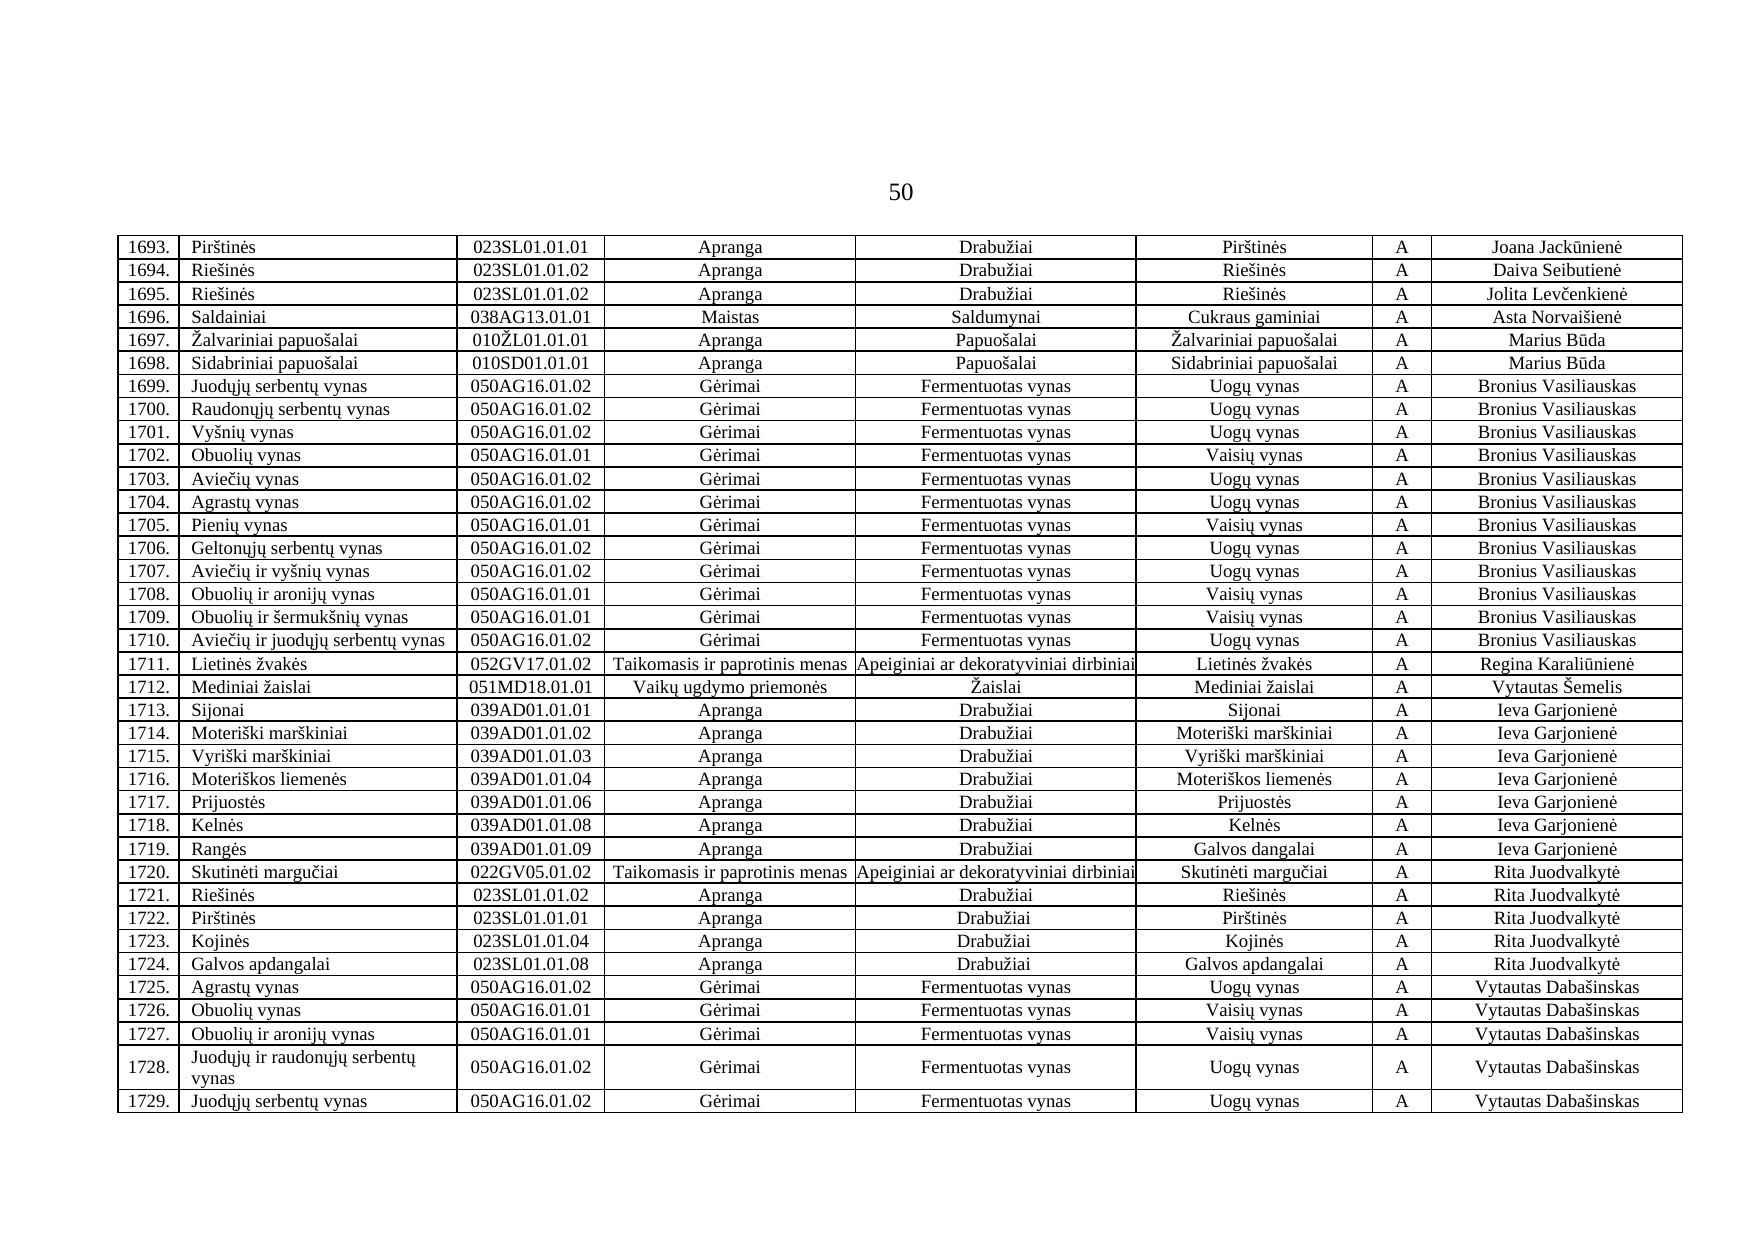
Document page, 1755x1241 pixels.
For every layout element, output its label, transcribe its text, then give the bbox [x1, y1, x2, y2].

table_cell A [1373, 514, 1431, 535]
table_cell Uogų vynas [1137, 491, 1372, 512]
table_cell Fermentuotas vynas [856, 445, 1135, 466]
table_cell Vaisių vynas [1137, 583, 1372, 605]
table_cell Drabužiai [856, 236, 1135, 258]
table_cell Riešinės [180, 884, 456, 905]
table_cell 023SL01.01.02 [458, 260, 604, 281]
table_cell Papuošalai [856, 329, 1135, 350]
table_cell 1717. [119, 791, 178, 813]
table_cell Žalvariniai papuošalai [1137, 329, 1372, 350]
table_cell Uogų vynas [1137, 468, 1372, 489]
table_cell Lietinės žvakės [180, 653, 456, 674]
table_cell Ieva Garjonienė [1432, 838, 1682, 859]
table_cell Moteriškos liemenės [180, 768, 456, 790]
table_cell 050AG16.01.02 [458, 1046, 604, 1089]
table_cell Gėrimai [605, 976, 855, 998]
table_cell Apranga [605, 745, 855, 767]
table_cell A [1373, 306, 1431, 327]
table_cell Rita Juodvalkytė [1432, 930, 1682, 952]
table_cell Vytautas Dabašinskas [1432, 976, 1682, 998]
table_cell 1724. [119, 953, 178, 975]
table_cell 1728. [119, 1046, 178, 1089]
table_cell A [1373, 583, 1431, 605]
table_cell Apranga [605, 283, 855, 304]
table_cell Pienių vynas [180, 514, 456, 535]
table_cell Mediniai žaislai [1137, 676, 1372, 697]
table_cell Fermentuotas vynas [856, 560, 1135, 582]
table_cell Aviečių ir vyšnių vynas [180, 560, 456, 582]
table_cell Drabužiai [856, 260, 1135, 281]
table_cell 1707. [119, 560, 178, 582]
table_cell Riešinės [1137, 260, 1372, 281]
table_cell A [1373, 838, 1431, 859]
table_cell 039AD01.01.06 [458, 791, 604, 813]
table_cell 1719. [119, 838, 178, 859]
table_cell A [1373, 976, 1431, 998]
table_cell Juodųjų ir raudonųjų serbentų vynas [180, 1046, 456, 1089]
table_cell 1708. [119, 583, 178, 605]
table_cell Drabužiai [856, 953, 1135, 975]
table_cell 050AG16.01.02 [458, 537, 604, 558]
table_cell 010ŽL01.01.01 [458, 329, 604, 350]
table_cell 023SL01.01.08 [458, 953, 604, 975]
table_cell Vaikų ugdymo priemonės [605, 676, 855, 697]
table_cell Gėrimai [605, 375, 855, 397]
table_cell 1697. [119, 329, 178, 350]
table_cell A [1373, 722, 1431, 743]
table_cell Vyriški marškiniai [1137, 745, 1372, 767]
table_cell Vytautas Dabašinskas [1432, 1090, 1682, 1112]
table_cell Gėrimai [605, 421, 855, 443]
table_cell Uogų vynas [1137, 398, 1372, 420]
table_cell Vytautas Dabašinskas [1432, 1046, 1682, 1089]
table_cell 1718. [119, 815, 178, 836]
table_cell Vaisių vynas [1137, 606, 1372, 628]
table_cell 038AG13.01.01 [458, 306, 604, 327]
table_cell Fermentuotas vynas [856, 491, 1135, 512]
table_cell Gėrimai [605, 606, 855, 628]
table_cell Ieva Garjonienė [1432, 699, 1682, 720]
table_cell Drabužiai [856, 745, 1135, 767]
table_cell A [1373, 907, 1431, 928]
table_cell 1700. [119, 398, 178, 420]
table_cell Fermentuotas vynas [856, 468, 1135, 489]
table_cell Riešinės [1137, 283, 1372, 304]
table_cell A [1373, 699, 1431, 720]
table_cell 1722. [119, 907, 178, 928]
table_cell Vaisių vynas [1137, 514, 1372, 535]
table_cell 023SL01.01.02 [458, 884, 604, 905]
table_cell 039AD01.01.08 [458, 815, 604, 836]
table_cell 1709. [119, 606, 178, 628]
table_cell Apranga [605, 236, 855, 258]
table_cell Drabužiai [856, 791, 1135, 813]
table_cell 050AG16.01.02 [458, 491, 604, 512]
table_cell Vyšnių vynas [180, 421, 456, 443]
table_cell Apranga [605, 907, 855, 928]
table_cell Drabužiai [856, 907, 1135, 928]
table_cell Bronius Vasiliauskas [1432, 491, 1682, 512]
table_cell 1703. [119, 468, 178, 489]
table_cell Kelnės [180, 815, 456, 836]
table_cell Fermentuotas vynas [856, 976, 1135, 998]
table_cell Uogų vynas [1137, 630, 1372, 651]
table_cell Vaisių vynas [1137, 1000, 1372, 1021]
table_cell 050AG16.01.02 [458, 375, 604, 397]
table_cell A [1373, 1023, 1431, 1044]
table_cell Marius Būda [1432, 352, 1682, 373]
table_cell 1712. [119, 676, 178, 697]
table_cell Vaisių vynas [1137, 1023, 1372, 1044]
table_cell Pirštinės [1137, 236, 1372, 258]
table_cell Fermentuotas vynas [856, 583, 1135, 605]
table_cell Sijonai [1137, 699, 1372, 720]
table_cell Apranga [605, 352, 855, 373]
table_cell 1716. [119, 768, 178, 790]
table_cell Riešinės [1137, 884, 1372, 905]
table_cell Uogų vynas [1137, 1090, 1372, 1112]
table_cell Drabužiai [856, 283, 1135, 304]
table_cell 039AD01.01.09 [458, 838, 604, 859]
table_cell Gėrimai [605, 1023, 855, 1044]
table_cell 052GV17.01.02 [458, 653, 604, 674]
table_cell 050AG16.01.01 [458, 514, 604, 535]
table_cell A [1373, 491, 1431, 512]
table_cell 1727. [119, 1023, 178, 1044]
table_cell 1695. [119, 283, 178, 304]
table_cell Drabužiai [856, 930, 1135, 952]
table_cell A [1373, 653, 1431, 674]
table_cell 1704. [119, 491, 178, 512]
table_cell Fermentuotas vynas [856, 375, 1135, 397]
table_cell Apranga [605, 329, 855, 350]
table_cell Juodųjų serbentų vynas [180, 1090, 456, 1112]
table_cell Obuolių vynas [180, 445, 456, 466]
table_cell Fermentuotas vynas [856, 1046, 1135, 1089]
table_cell Taikomasis ir paprotinis menas [605, 861, 855, 882]
table_cell Fermentuotas vynas [856, 1023, 1135, 1044]
table_cell A [1373, 1090, 1431, 1112]
table_cell 050AG16.01.02 [458, 630, 604, 651]
table_cell 050AG16.01.02 [458, 398, 604, 420]
table_cell Bronius Vasiliauskas [1432, 468, 1682, 489]
table_cell Gėrimai [605, 630, 855, 651]
table_cell Žaislai [856, 676, 1135, 697]
table_cell 050AG16.01.02 [458, 421, 604, 443]
table_cell Gėrimai [605, 583, 855, 605]
table_cell Sidabriniai papuošalai [1137, 352, 1372, 373]
table_cell Rita Juodvalkytė [1432, 953, 1682, 975]
table_cell Sidabriniai papuošalai [180, 352, 456, 373]
table_cell Drabužiai [856, 838, 1135, 859]
table_cell Moteriški marškiniai [180, 722, 456, 743]
table_cell 1723. [119, 930, 178, 952]
table_cell Raudonųjų serbentų vynas [180, 398, 456, 420]
table_cell A [1373, 815, 1431, 836]
table_cell 1720. [119, 861, 178, 882]
table_cell Riešinės [180, 260, 456, 281]
table_cell Maistas [605, 306, 855, 327]
table_cell Drabužiai [856, 884, 1135, 905]
table_cell Bronius Vasiliauskas [1432, 514, 1682, 535]
table_cell 051MD18.01.01 [458, 676, 604, 697]
table_cell Obuolių vynas [180, 1000, 456, 1021]
table_cell Drabužiai [856, 699, 1135, 720]
table_cell 050AG16.01.01 [458, 583, 604, 605]
table_cell Žalvariniai papuošalai [180, 329, 456, 350]
table_cell A [1373, 445, 1431, 466]
table_cell Pirštinės [1137, 907, 1372, 928]
table_cell Prijuostės [180, 791, 456, 813]
table_cell Apranga [605, 768, 855, 790]
table_cell Fermentuotas vynas [856, 1090, 1135, 1112]
table_cell 1725. [119, 976, 178, 998]
table_cell Fermentuotas vynas [856, 1000, 1135, 1021]
table_cell 050AG16.01.02 [458, 560, 604, 582]
table_cell A [1373, 260, 1431, 281]
table_cell 050AG16.01.02 [458, 976, 604, 998]
table_cell A [1373, 283, 1431, 304]
table_cell Aviečių vynas [180, 468, 456, 489]
table_cell Jolita Levčenkienė [1432, 283, 1682, 304]
table_cell Kojinės [180, 930, 456, 952]
table_cell 1714. [119, 722, 178, 743]
table_cell 1699. [119, 375, 178, 397]
table_cell A [1373, 236, 1431, 258]
table_cell 1710. [119, 630, 178, 651]
table_cell 1693. [119, 236, 178, 258]
table_cell Bronius Vasiliauskas [1432, 537, 1682, 558]
table_cell Pirštinės [180, 236, 456, 258]
table_cell Asta Norvaišienė [1432, 306, 1682, 327]
table_cell 050AG16.01.01 [458, 1023, 604, 1044]
table_cell Vytautas Dabašinskas [1432, 1023, 1682, 1044]
table_cell A [1373, 791, 1431, 813]
table_cell Mediniai žaislai [180, 676, 456, 697]
table_cell Ieva Garjonienė [1432, 815, 1682, 836]
table_cell 023SL01.01.04 [458, 930, 604, 952]
table_cell A [1373, 745, 1431, 767]
table_cell Bronius Vasiliauskas [1432, 630, 1682, 651]
table_cell 010SD01.01.01 [458, 352, 604, 373]
table_cell Gėrimai [605, 491, 855, 512]
table_cell Bronius Vasiliauskas [1432, 560, 1682, 582]
table_cell Moteriški marškiniai [1137, 722, 1372, 743]
table_cell Rita Juodvalkytė [1432, 861, 1682, 882]
table_cell Apranga [605, 953, 855, 975]
table_cell Lietinės žvakės [1137, 653, 1372, 674]
table_cell Gėrimai [605, 398, 855, 420]
table_cell 050AG16.01.02 [458, 1090, 604, 1112]
table_cell 1705. [119, 514, 178, 535]
table_cell Moteriškos liemenės [1137, 768, 1372, 790]
table_cell Gėrimai [605, 1046, 855, 1089]
table_cell A [1373, 398, 1431, 420]
table_cell Gėrimai [605, 1000, 855, 1021]
table_cell Drabužiai [856, 768, 1135, 790]
table_cell 1694. [119, 260, 178, 281]
table_cell 1702. [119, 445, 178, 466]
table_cell Taikomasis ir paprotinis menas [605, 653, 855, 674]
table_cell A [1373, 676, 1431, 697]
table_cell Bronius Vasiliauskas [1432, 398, 1682, 420]
table_cell Skutinėti margučiai [180, 861, 456, 882]
table_cell Geltonųjų serbentų vynas [180, 537, 456, 558]
table_cell Sijonai [180, 699, 456, 720]
table_cell Bronius Vasiliauskas [1432, 375, 1682, 397]
table_cell A [1373, 560, 1431, 582]
table_cell 050AG16.01.01 [458, 1000, 604, 1021]
table_cell Vytautas Šemelis [1432, 676, 1682, 697]
table_cell 039AD01.01.04 [458, 768, 604, 790]
table_cell Gėrimai [605, 537, 855, 558]
table_cell Marius Būda [1432, 329, 1682, 350]
table_cell A [1373, 884, 1431, 905]
table_cell A [1373, 953, 1431, 975]
table_cell Bronius Vasiliauskas [1432, 421, 1682, 443]
table_cell A [1373, 606, 1431, 628]
table_cell Riešinės [180, 283, 456, 304]
table_cell Drabužiai [856, 722, 1135, 743]
table_cell Ieva Garjonienė [1432, 791, 1682, 813]
table_cell 050AG16.01.01 [458, 445, 604, 466]
table_cell Bronius Vasiliauskas [1432, 583, 1682, 605]
table_cell Prijuostės [1137, 791, 1372, 813]
table_cell A [1373, 1000, 1431, 1021]
table_cell Gėrimai [605, 468, 855, 489]
table_cell A [1373, 1046, 1431, 1089]
table_cell 039AD01.01.01 [458, 699, 604, 720]
table_cell Rangės [180, 838, 456, 859]
table_cell A [1373, 468, 1431, 489]
table_cell A [1373, 537, 1431, 558]
table_cell Gėrimai [605, 445, 855, 466]
table_cell A [1373, 421, 1431, 443]
table_cell Fermentuotas vynas [856, 398, 1135, 420]
table_cell A [1373, 930, 1431, 952]
table_cell Pirštinės [180, 907, 456, 928]
table_cell A [1373, 630, 1431, 651]
table_cell Daiva Seibutienė [1432, 260, 1682, 281]
table_cell Gėrimai [605, 514, 855, 535]
table_cell Kojinės [1137, 930, 1372, 952]
table_cell Apeiginiai ar dekoratyviniai dirbiniai [856, 653, 1135, 674]
table_cell Bronius Vasiliauskas [1432, 445, 1682, 466]
table_cell Apranga [605, 722, 855, 743]
table_cell Galvos apdangalai [180, 953, 456, 975]
table_cell 1721. [119, 884, 178, 905]
table_cell Apranga [605, 260, 855, 281]
table_cell Vyriški marškiniai [180, 745, 456, 767]
table_cell 023SL01.01.01 [458, 907, 604, 928]
table_cell 1713. [119, 699, 178, 720]
table_cell Cukraus gaminiai [1137, 306, 1372, 327]
table_cell Agrastų vynas [180, 491, 456, 512]
table_cell Galvos dangalai [1137, 838, 1372, 859]
table_cell Joana Jackūnienė [1432, 236, 1682, 258]
table_cell Uogų vynas [1137, 1046, 1372, 1089]
table_cell Uogų vynas [1137, 537, 1372, 558]
table_cell 1698. [119, 352, 178, 373]
table_cell A [1373, 329, 1431, 350]
table_cell Kelnės [1137, 815, 1372, 836]
table_cell Uogų vynas [1137, 375, 1372, 397]
table_cell Vytautas Dabašinskas [1432, 1000, 1682, 1021]
table_cell 1729. [119, 1090, 178, 1112]
table_cell Ieva Garjonienė [1432, 745, 1682, 767]
table_cell Apranga [605, 699, 855, 720]
table_cell Gėrimai [605, 1090, 855, 1112]
table_cell Ieva Garjonienė [1432, 722, 1682, 743]
table_cell 050AG16.01.01 [458, 606, 604, 628]
table_cell Saldainiai [180, 306, 456, 327]
table_cell Rita Juodvalkytė [1432, 907, 1682, 928]
table_cell 1726. [119, 1000, 178, 1021]
table_cell Uogų vynas [1137, 421, 1372, 443]
table_cell Apranga [605, 791, 855, 813]
table_cell Ieva Garjonienė [1432, 768, 1682, 790]
table_cell Apranga [605, 815, 855, 836]
table_cell Uogų vynas [1137, 560, 1372, 582]
table_cell Fermentuotas vynas [856, 606, 1135, 628]
table_cell Obuolių ir aronijų vynas [180, 1023, 456, 1044]
table_cell 050AG16.01.02 [458, 468, 604, 489]
table_cell Apranga [605, 884, 855, 905]
table_cell Uogų vynas [1137, 976, 1372, 998]
table_cell Vaisių vynas [1137, 445, 1372, 466]
table_cell Papuošalai [856, 352, 1135, 373]
table_cell Fermentuotas vynas [856, 421, 1135, 443]
table_cell A [1373, 375, 1431, 397]
table_cell Gėrimai [605, 560, 855, 582]
table_cell Apranga [605, 930, 855, 952]
table_cell Apranga [605, 838, 855, 859]
table_cell A [1373, 768, 1431, 790]
table_cell 1706. [119, 537, 178, 558]
table_cell 023SL01.01.02 [458, 283, 604, 304]
table_cell 039AD01.01.02 [458, 722, 604, 743]
table_cell Fermentuotas vynas [856, 514, 1135, 535]
table_cell 022GV05.01.02 [458, 861, 604, 882]
table_cell 1715. [119, 745, 178, 767]
table_cell 023SL01.01.01 [458, 236, 604, 258]
table_cell Apeiginiai ar dekoratyviniai dirbiniai [856, 861, 1135, 882]
table_cell Fermentuotas vynas [856, 537, 1135, 558]
table_cell Agrastų vynas [180, 976, 456, 998]
table_cell Drabužiai [856, 815, 1135, 836]
table_cell 1696. [119, 306, 178, 327]
table_cell Aviečių ir juodųjų serbentų vynas [180, 630, 456, 651]
table_cell A [1373, 352, 1431, 373]
table_cell Obuolių ir šermukšnių vynas [180, 606, 456, 628]
table_cell Obuolių ir aronijų vynas [180, 583, 456, 605]
table_cell 1711. [119, 653, 178, 674]
table_cell Regina Karaliūnienė [1432, 653, 1682, 674]
table_cell Juodųjų serbentų vynas [180, 375, 456, 397]
table_cell Bronius Vasiliauskas [1432, 606, 1682, 628]
table_cell 1701. [119, 421, 178, 443]
table_cell Rita Juodvalkytė [1432, 884, 1682, 905]
table_cell Skutinėti margučiai [1137, 861, 1372, 882]
table_cell 039AD01.01.03 [458, 745, 604, 767]
table_cell Galvos apdangalai [1137, 953, 1372, 975]
table_cell Saldumynai [856, 306, 1135, 327]
table_cell Fermentuotas vynas [856, 630, 1135, 651]
table_cell A [1373, 861, 1431, 882]
